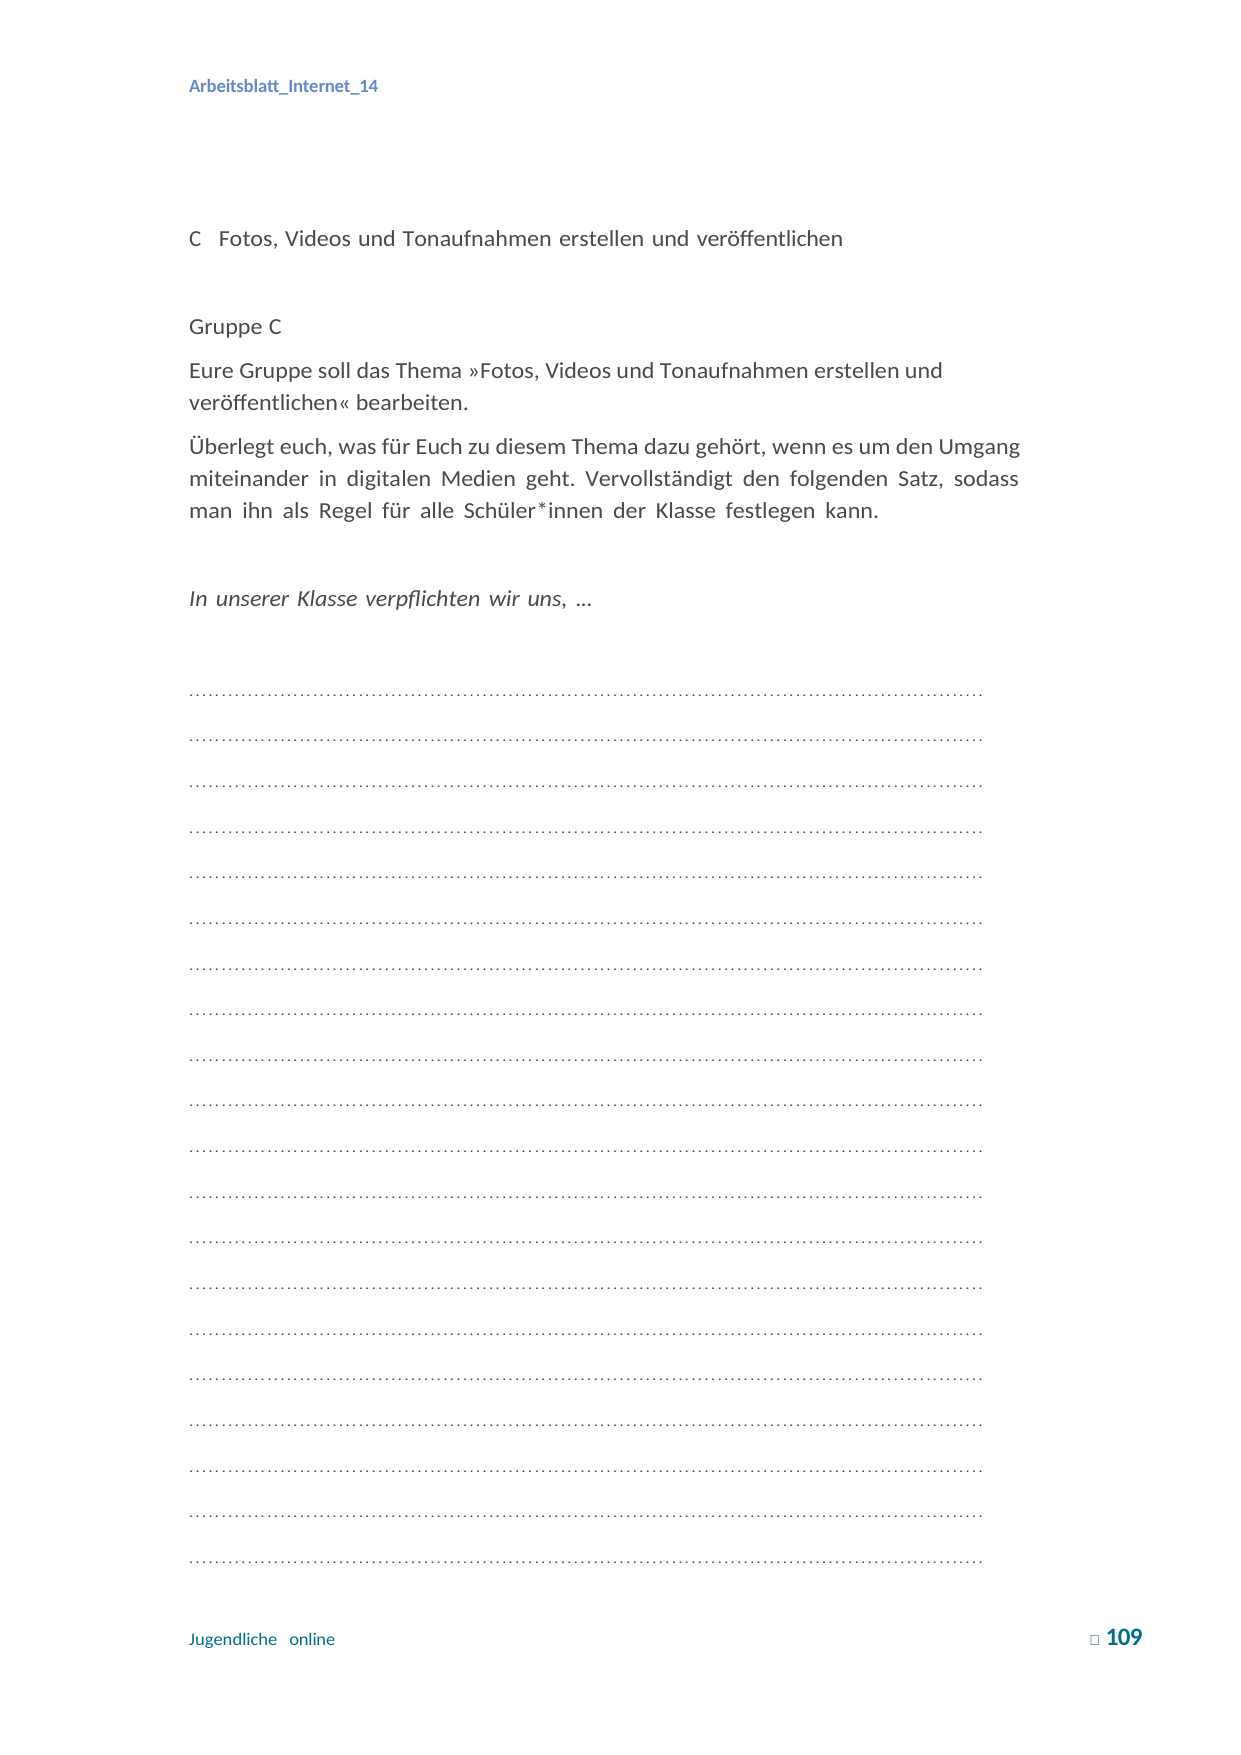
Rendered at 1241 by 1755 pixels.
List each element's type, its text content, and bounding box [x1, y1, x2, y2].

text .......................................................................................................................... [189, 773, 1157, 791]
text .......................................................................................................................... [189, 682, 1157, 700]
text .......................................................................................................................... [189, 1138, 1157, 1156]
text .......................................................................................................................... [189, 1230, 1157, 1247]
text .......................................................................................................................... [189, 1367, 1157, 1384]
text In unserer Klasse verpflichten wir uns, ... [189, 584, 1157, 612]
list Fotos, Videos und Tonaufnahmen erstellen und veröffentlichen [189, 224, 1157, 252]
text .......................................................................................................................... [189, 1275, 1157, 1293]
text Gruppe C [189, 312, 1157, 340]
text .......................................................................................................................... [189, 1412, 1157, 1430]
text .......................................................................................................................... [189, 1458, 1157, 1476]
text .......................................................................................................................... [189, 728, 1157, 745]
text .......................................................................................................................... [189, 819, 1157, 837]
text .......................................................................................................................... [189, 1321, 1157, 1339]
text .......................................................................................................................... [189, 1184, 1157, 1202]
text .......................................................................................................................... [189, 1001, 1157, 1019]
text .......................................................................................................................... [189, 1549, 1157, 1567]
text .......................................................................................................................... [189, 1047, 1157, 1065]
text .......................................................................................................................... [189, 1503, 1157, 1521]
text .......................................................................................................................... [189, 864, 1157, 882]
text Eure Gruppe soll das Thema »Fotos, Videos und Tonaufnahmen erstellen und veröffentlichen« bearbeiten. [189, 356, 975, 416]
text .......................................................................................................................... [189, 956, 1157, 974]
text .......................................................................................................................... [189, 910, 1157, 928]
text Überlegt euch, was für Euch zu diesem Thema dazu gehört, wenn es um den Umgang miteinander in digitalen Medien geht. Vervollständigt den folgenden Satz, sodass man ihn als Regel für alle Schüler*innen der Klasse festlegen kann. [189, 432, 1047, 524]
text .......................................................................................................................... [189, 1093, 1157, 1111]
